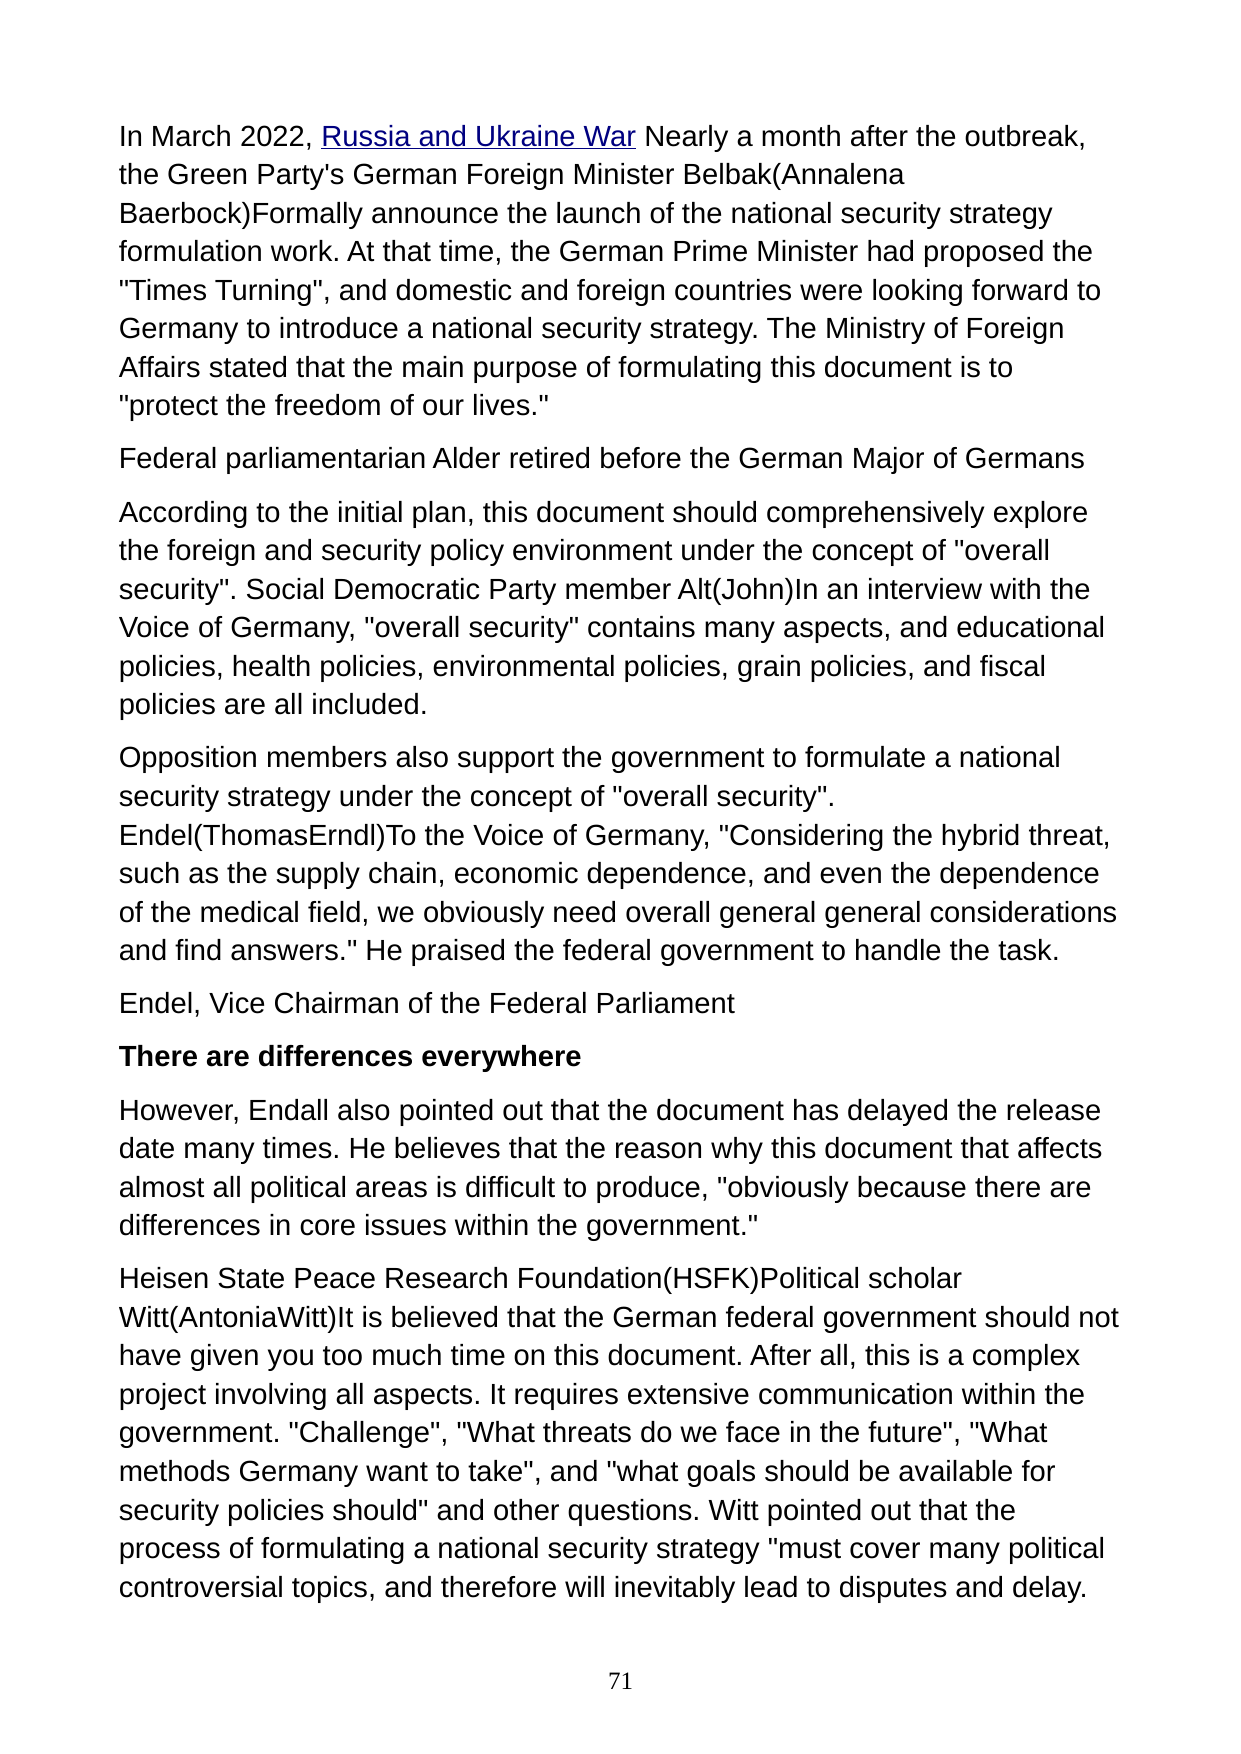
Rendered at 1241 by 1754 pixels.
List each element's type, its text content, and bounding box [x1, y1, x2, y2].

text However, Endall also pointed out that the document has delayed the release date many times. He believes that the reason why this document that affects almost all political areas is difficult to produce, "obviously because there are differences in core issues within the government." [118, 1092, 1122, 1242]
text According to the initial plan, this document should comprehensively explore the foreign and security policy environment under the concept of "overall security". Social Democratic Party member Alt(John)In an interview with the Voice of Germany, "overall security" contains many aspects, and educational policies, health policies, environmental policies, grain policies, and fiscal policies are all included. [118, 494, 1122, 721]
text There are differences everywhere [118, 1039, 1122, 1073]
text Federal parliamentarian Alder retired before the German Major of Germans [118, 441, 1122, 475]
text In March 2022, Russia and Ukraine War Nearly a month after the outbreak, the Green Party's German Foreign Minister Belbak(Annalena Baerbock)Formally announce the launch of the national security strategy formulation work. At that time, the German Prime Minister had proposed the "Times Turning", and domestic and foreign countries were looking forward to Germany to introduce a national security strategy. The Ministry of Foreign Affairs stated that the main purpose of formulating this document is to "protect the freedom of our lives." [118, 118, 1122, 422]
text Heisen State Peace Research Foundation(HSFK)Political scholar Witt(AntoniaWitt)It is believed that the German federal government should not have given you too much time on this document. After all, this is a complex project involving all aspects. It requires extensive communication within the government. "Challenge", "What threats do we face in the future", "What methods Germany want to take", and "what goals should be available for security policies should" and other questions. Witt pointed out that the process of formulating a national security strategy "must cover many political controversial topics, and therefore will inevitably lead to disputes and delay. [118, 1261, 1122, 1603]
text Opposition members also support the government to formulate a national security strategy under the concept of "overall security". Endel(ThomasErndl)To the Voice of Germany, "Considering the hybrid threat, such as the supply chain, economic dependence, and even the dependence of the medical field, we obviously need overall general general considerations and find answers." He praised the federal government to handle the task. [118, 740, 1122, 967]
text Endel, Vice Chairman of the Federal Parliament [118, 986, 1122, 1020]
